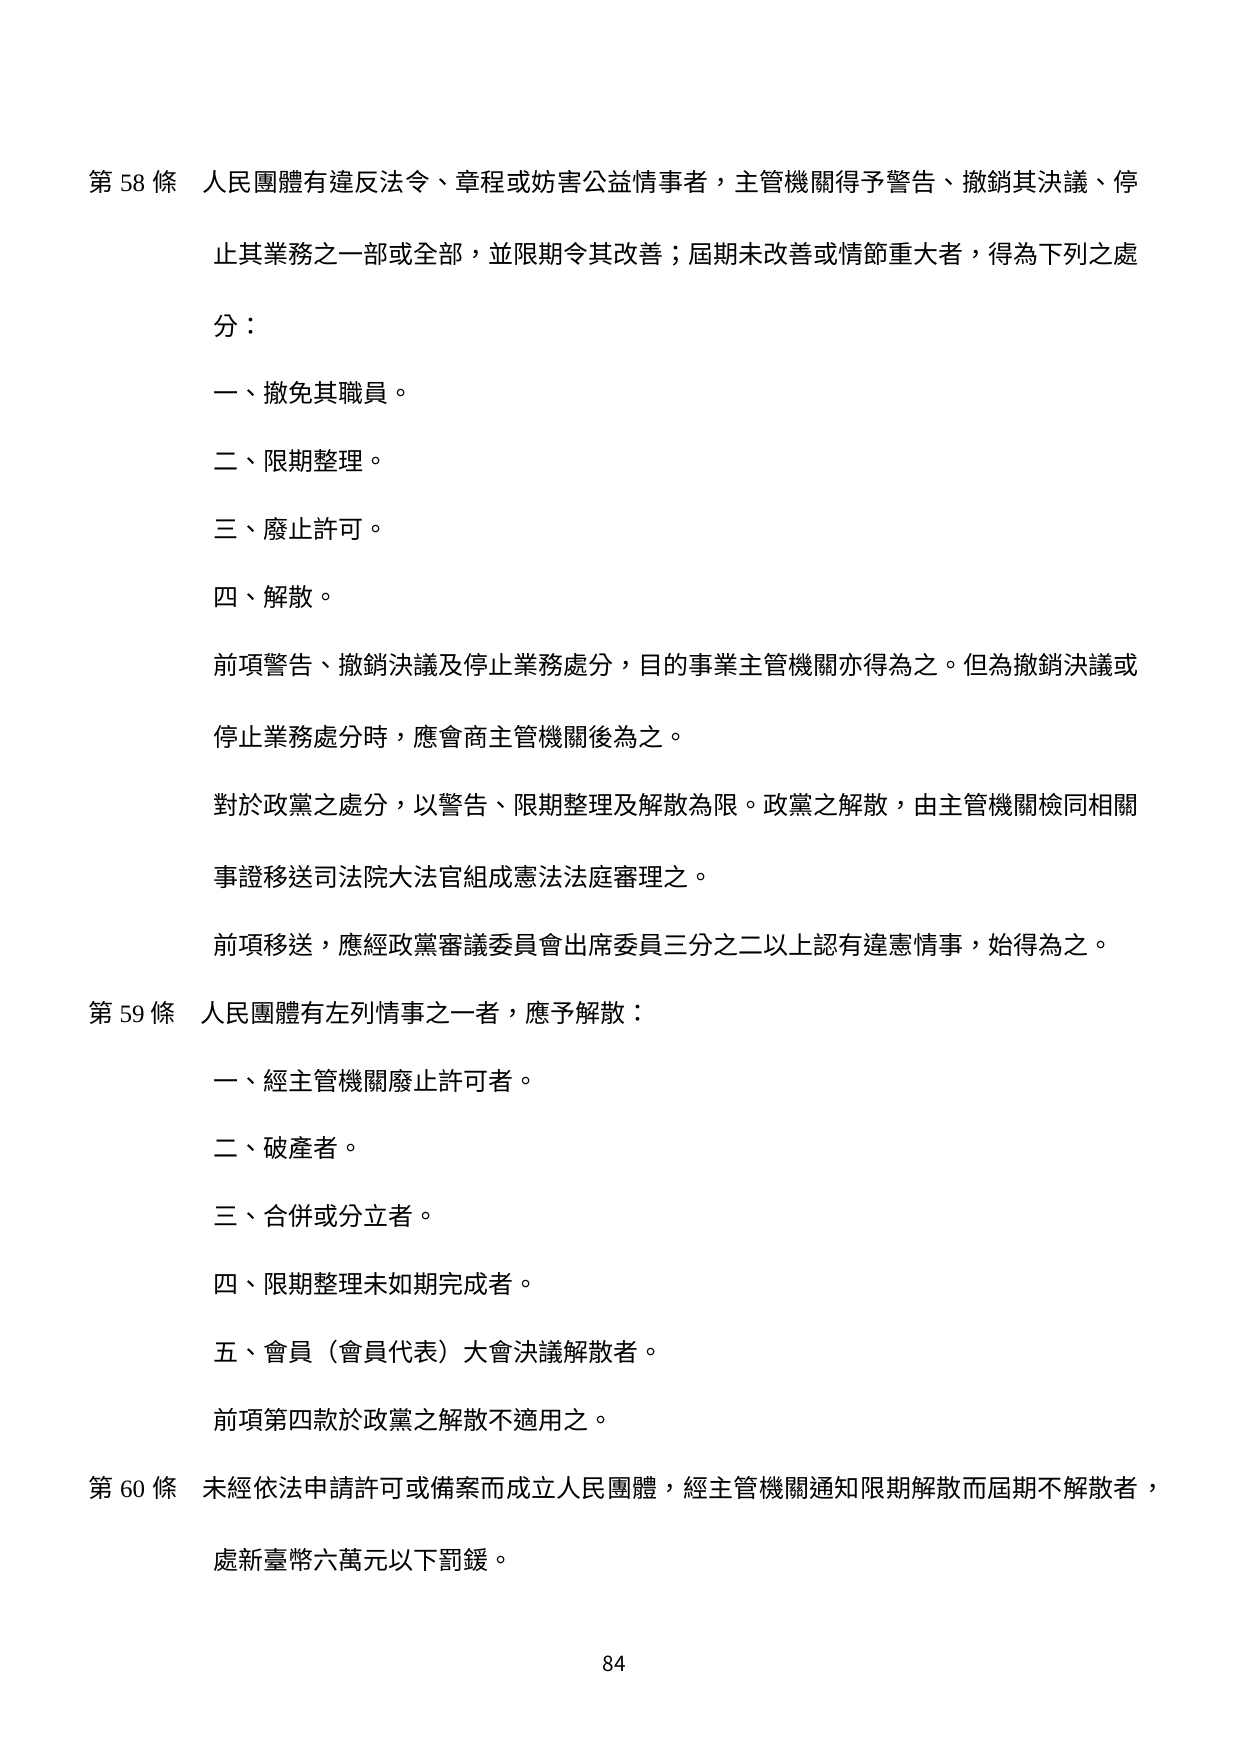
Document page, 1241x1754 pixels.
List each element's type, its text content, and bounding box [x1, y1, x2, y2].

text 四、解散。 [214, 554, 1140, 617]
text 五、會員（會員代表）大會決議解散者。 [214, 1309, 1140, 1372]
text 前項第四款於政黨之解散不適用之。 [214, 1377, 1140, 1439]
text 三、合併或分立者。 [214, 1173, 1140, 1236]
text 對於政黨之處分，以警告、限期整理及解散為限。政黨之解散，由主管機關檢同相關事證移送司法院大法官組成憲法法庭審理之。 [214, 762, 1140, 896]
text 一、撤免其職員。 [214, 350, 1140, 413]
text 第 59 條 人民團體有左列情事之一者，應予解散： [89, 969, 1140, 1032]
text 四、限期整理未如期完成者。 [214, 1241, 1140, 1304]
text 二、限期整理。 [214, 418, 1140, 481]
text 前項移送，應經政黨審議委員會出席委員三分之二以上認有違憲情事，始得為之。 [214, 902, 1140, 964]
text 三、廢止許可。 [214, 486, 1140, 549]
text 第 60 條 未經依法申請許可或備案而成立人民團體，經主管機關通知限期解散而屆期不解散者，處新臺幣六萬元以下罰鍰。 [89, 1445, 1140, 1579]
text 一、經主管機關廢止許可者。 [214, 1037, 1140, 1100]
text 前項警告、撤銷決議及停止業務處分，目的事業主管機關亦得為之。但為撤銷決議或停止業務處分時，應會商主管機關後為之。 [214, 622, 1140, 756]
text 二、破產者。 [214, 1105, 1140, 1168]
text 第 58 條 人民團體有違反法令、章程或妨害公益情事者，主管機關得予警告、撤銷其決議、停止其業務之一部或全部，並限期令其改善；屆期未改善或情節重大者，得為下列之處分： [89, 139, 1140, 345]
